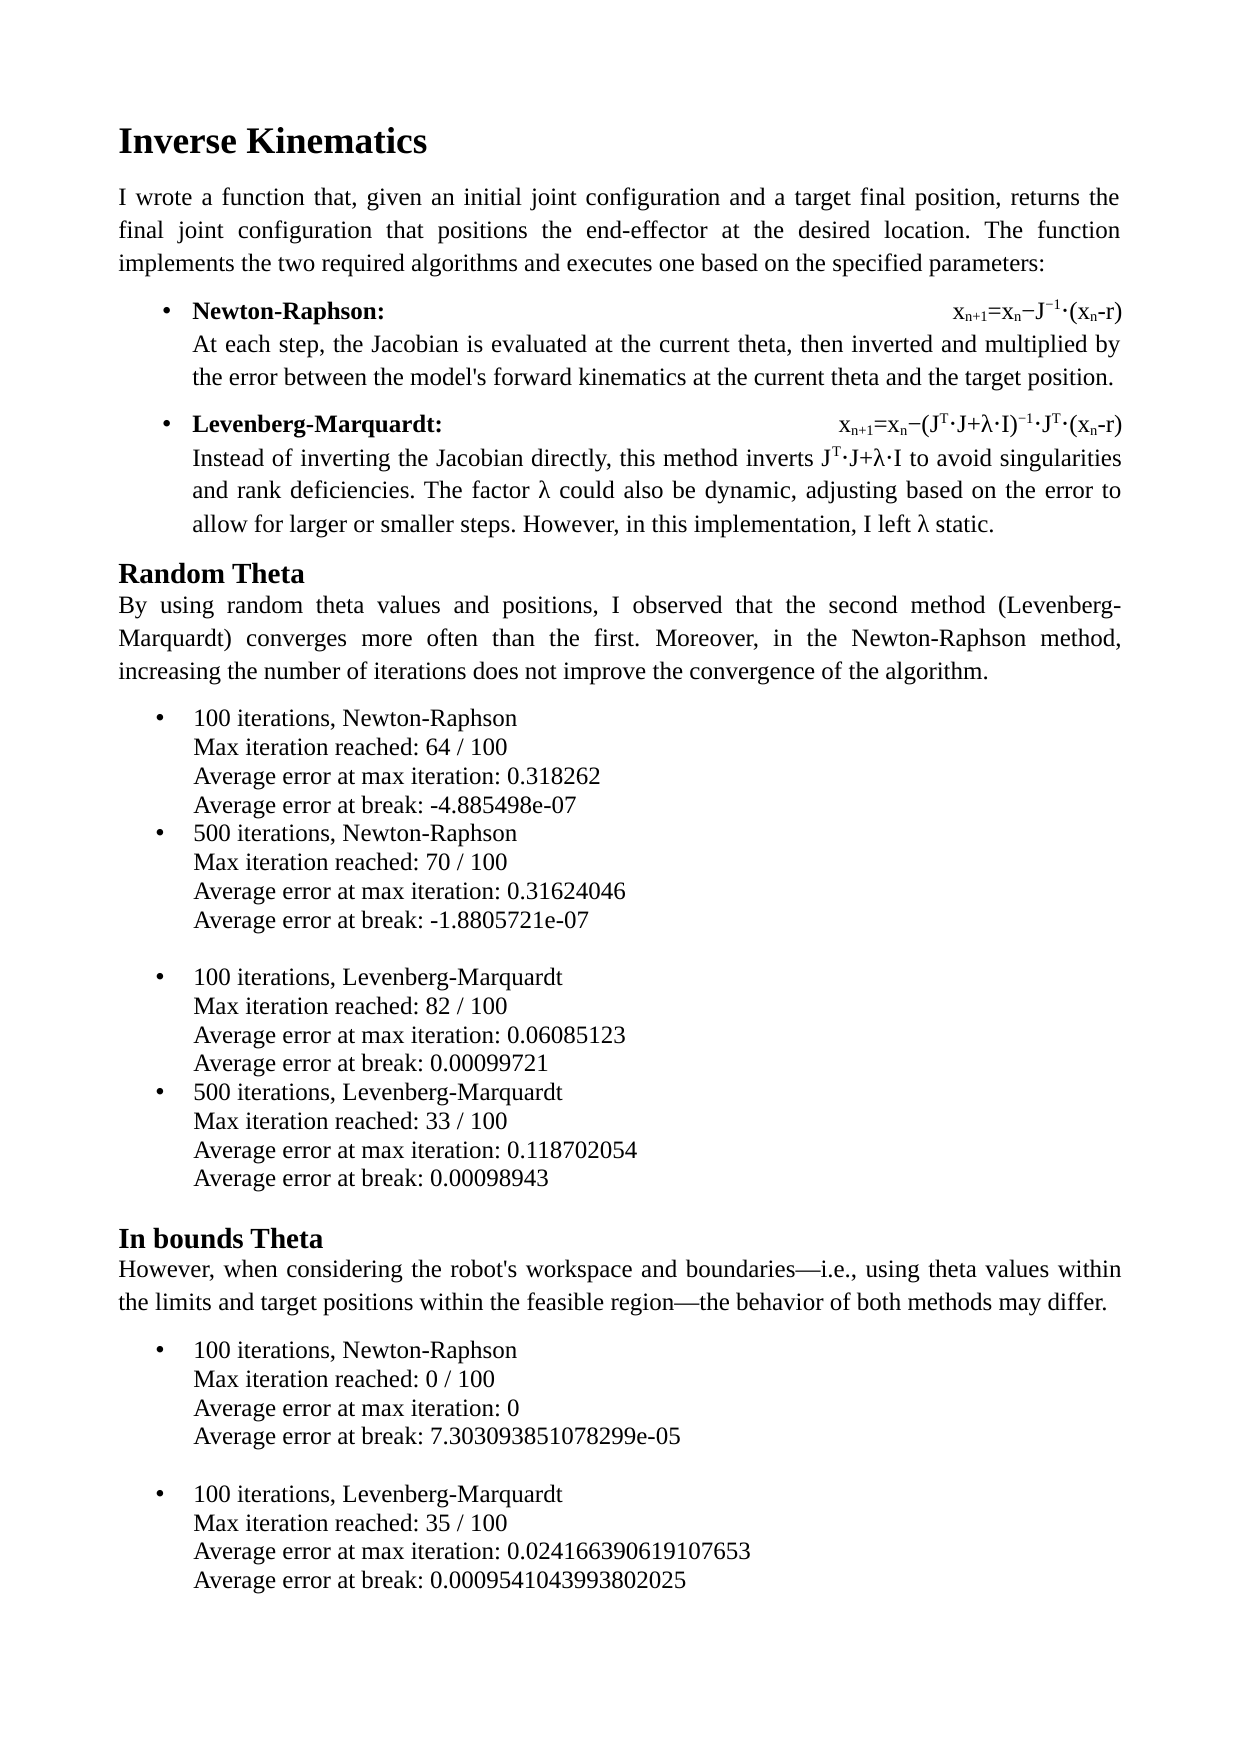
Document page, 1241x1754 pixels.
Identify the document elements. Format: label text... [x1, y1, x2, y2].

list Average error at break: -1.8805721e-07 [156, 905, 1122, 933]
text Random Theta [118, 556, 1122, 590]
list Newton-Raphson: xn+1=xn−J−1⋅(xn-r) At each step, the Jacobian is evaluated at the current theta, then inverted and multiplied by the error between the model's forward kinematics at the current theta and the target position. [162, 296, 1122, 391]
list Max iteration reached: 33 / 100 [156, 1106, 1122, 1135]
text By using random theta values and positions, I observed that the second method (Levenberg-Marquardt) converges more often than the first. Moreover, in the Newton-Raphson method, increasing the number of iterations does not improve the convergence of the algorithm. [118, 590, 1122, 684]
list 500 iterations, Levenberg-Marquardt [156, 1077, 1122, 1106]
list 100 iterations, Levenberg-Marquardt [156, 962, 1122, 991]
list Average error at break: -4.885498e-07 [156, 790, 1122, 818]
list Average error at max iteration: 0.318262 [156, 761, 1122, 790]
list Max iteration reached: 70 / 100 [156, 847, 1122, 876]
list Max iteration reached: 35 / 100 [156, 1508, 1122, 1536]
list Max iteration reached: 82 / 100 [156, 991, 1122, 1020]
list Levenberg-Marquardt: xn+1=xn−(JT⋅J+λ⋅I)−1⋅JT⋅(xn-r) Instead of inverting the Jacobian directly, this method inverts JT⋅J+λ⋅I to avoid singularities and rank deficiencies. The factor λ could also be dynamic, adjusting based on the error to allow for larger or smaller steps. However, in this implementation, I left λ static. [162, 409, 1122, 537]
list Average error at max iteration: 0.024166390619107653 [156, 1536, 1122, 1565]
list Average error at max iteration: 0.118702054 [156, 1135, 1122, 1163]
text In bounds Theta [118, 1221, 1122, 1254]
list Average error at break: 7.303093851078299e-05 [156, 1421, 1122, 1450]
list Average error at max iteration: 0 [156, 1393, 1122, 1421]
list Average error at break: 0.0009541043993802025 [156, 1565, 1122, 1594]
text I wrote a function that, given an initial joint configuration and a target final position, returns the final joint configuration that positions the end-effector at the desired location. The function implements the two required algorithms and executes one based on the specified parameters: [118, 182, 1122, 277]
list Average error at break: 0.00099721 [156, 1048, 1122, 1077]
list Max iteration reached: 64 / 100 [156, 732, 1122, 761]
list 100 iterations, Newton-Raphson [156, 1335, 1122, 1364]
list Average error at max iteration: 0.31624046 [156, 876, 1122, 905]
list Average error at break: 0.00098943 [156, 1163, 1122, 1192]
list Max iteration reached: 0 / 100 [156, 1364, 1122, 1393]
list 500 iterations, Newton-Raphson [156, 818, 1122, 847]
text However, when considering the robot's workspace and boundaries—i.e., using theta values within the limits and target positions within the feasible region—the behavior of both methods may differ. [118, 1254, 1122, 1316]
list 100 iterations, Levenberg-Marquardt [156, 1479, 1122, 1508]
list 100 iterations, Newton-Raphson [156, 703, 1122, 732]
text Inverse Kinematics [118, 118, 1122, 161]
list Average error at max iteration: 0.06085123 [156, 1020, 1122, 1048]
